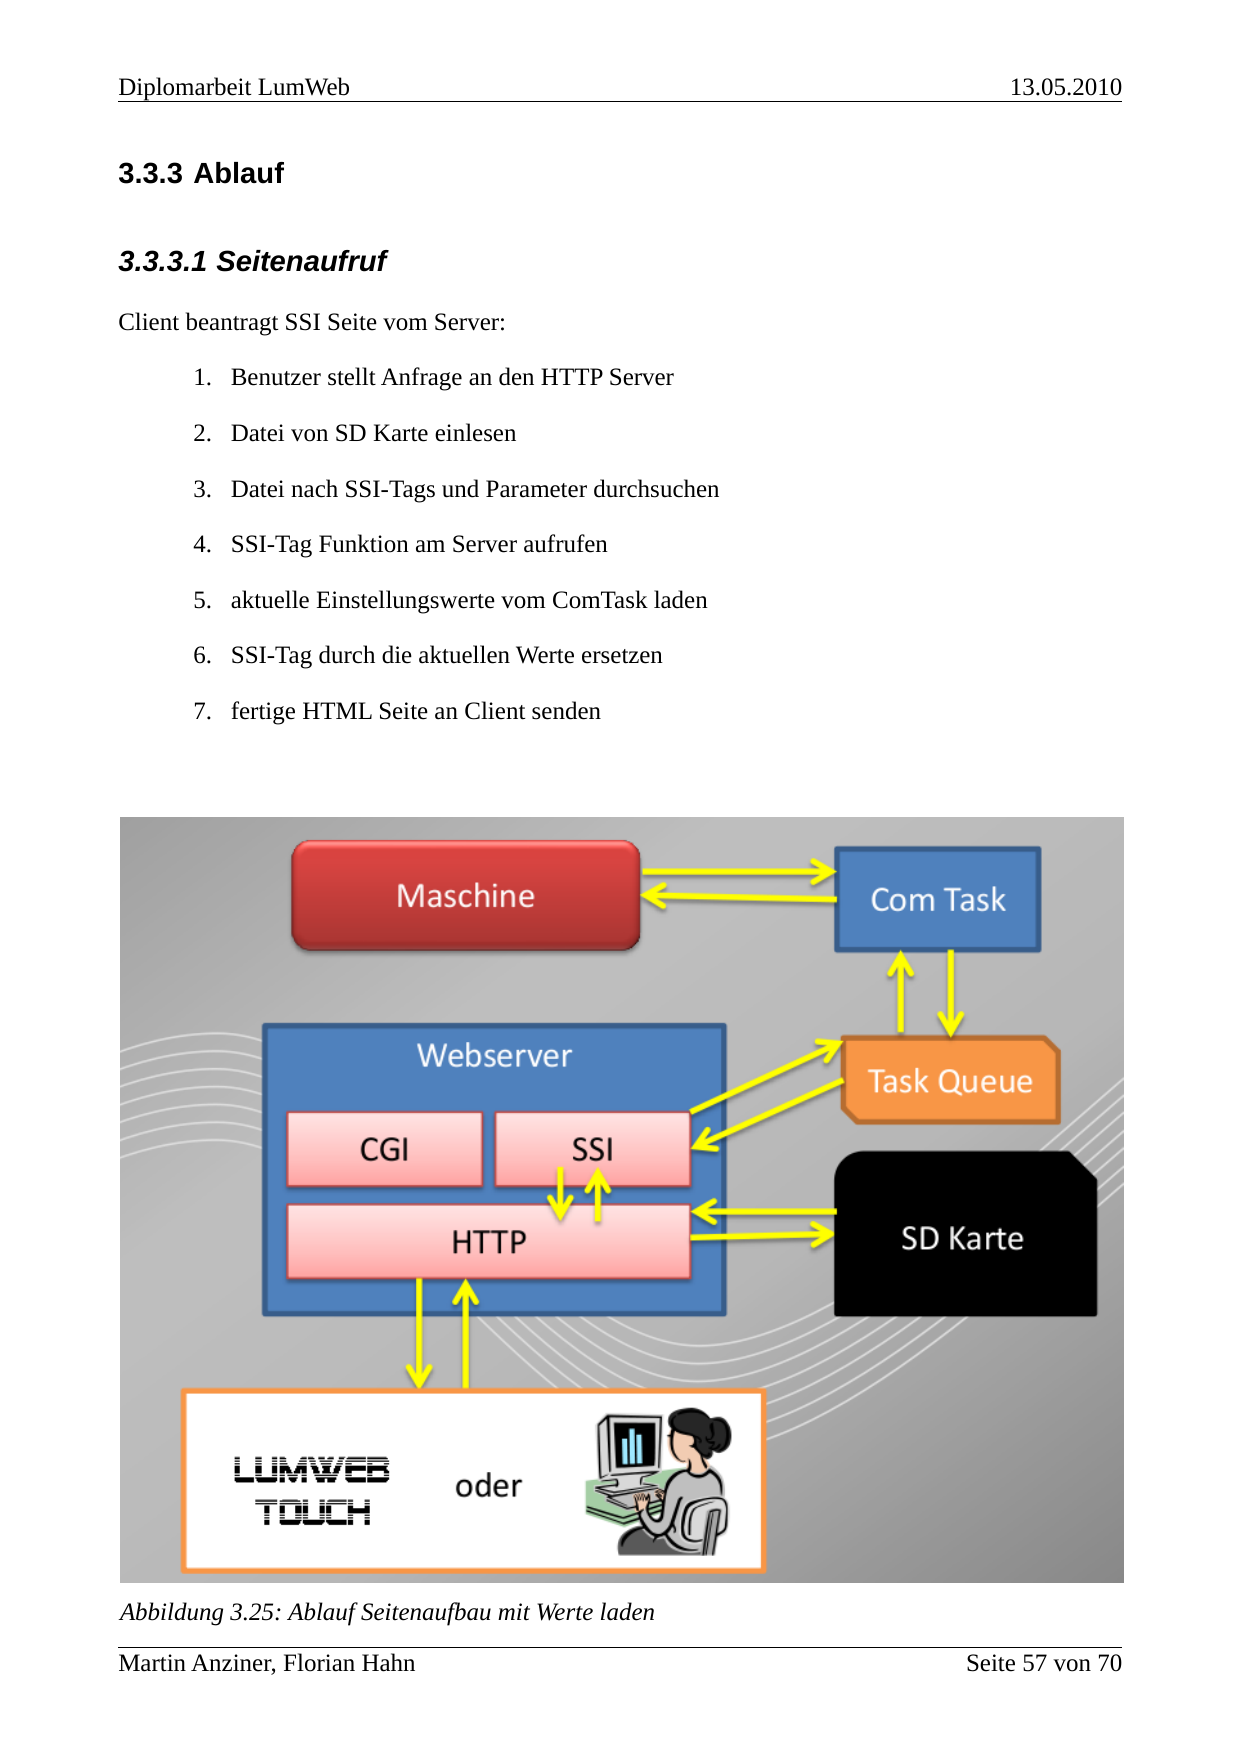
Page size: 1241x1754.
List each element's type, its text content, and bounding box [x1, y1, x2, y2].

list fertige HTML Seite an Client senden [193, 696, 1122, 725]
list SSI-Tag durch die aktuellen Werte ersetzen [193, 641, 1122, 669]
list SSI-Tag Funktion am Server aufrufen [193, 529, 1122, 558]
picture [120, 817, 1124, 1583]
list Datei nach SSI-Tags und Parameter durchsuchen [193, 474, 1122, 502]
text Client beantragt SSI Seite vom Server: [118, 307, 1122, 336]
text Abbildung 3.25: Ablauf Seitenaufbau mit Werte laden [120, 1583, 1123, 1625]
list aktuelle Einstellungswerte vom ComTask laden [193, 585, 1122, 614]
subtitle Ablauf [118, 156, 1122, 190]
list Datei von SD Karte einlesen [193, 418, 1122, 447]
list Benutzer stellt Anfrage an den HTTP Server [193, 362, 1122, 391]
subtitle Seitenaufruf [118, 244, 1122, 277]
